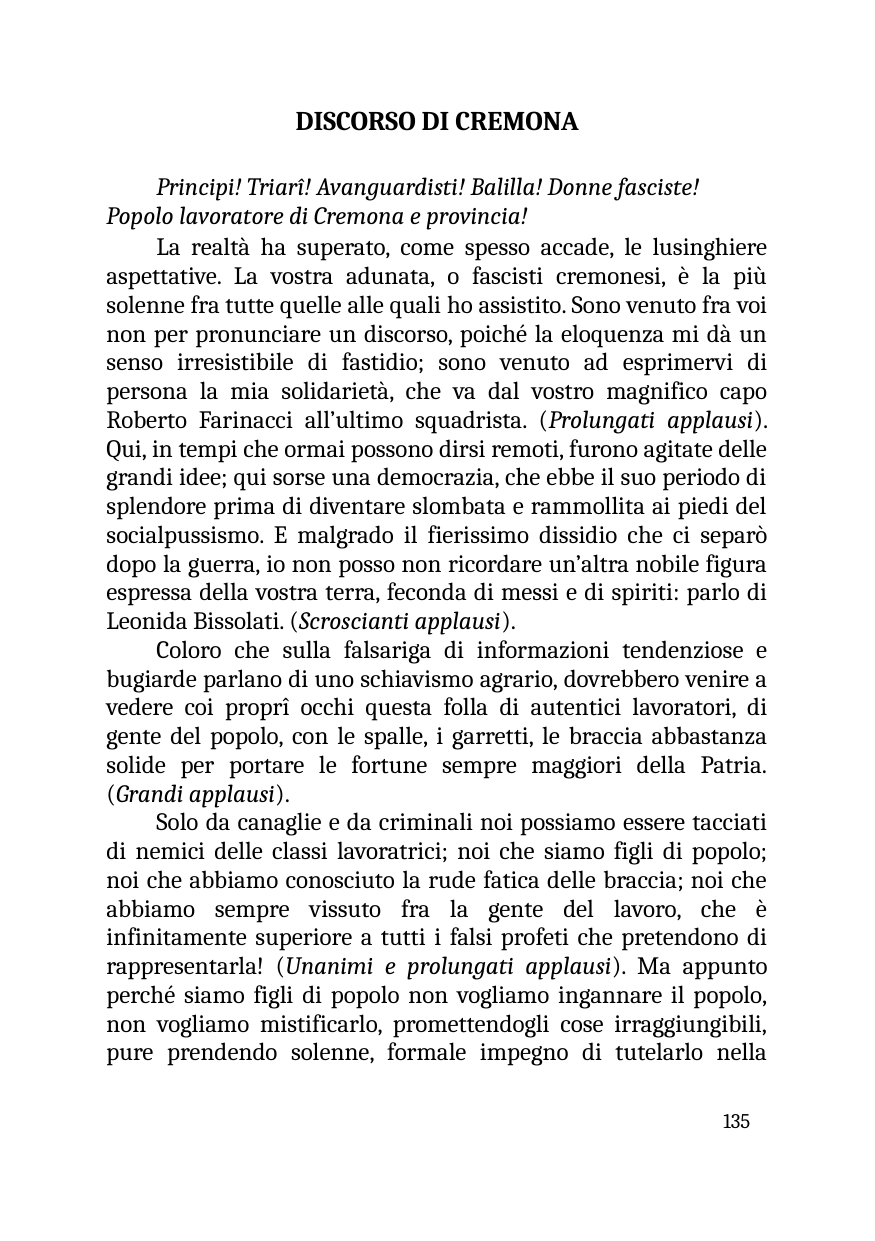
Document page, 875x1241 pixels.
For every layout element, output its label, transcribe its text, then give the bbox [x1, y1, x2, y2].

text Principi! Triarî! Avanguardisti! Balilla! Donne fasciste! Popolo lavoratore di Cremona e provincia! [106, 173, 768, 230]
subtitle DISCORSO DI CREMONA [106, 106, 768, 137]
text La realtà ha superato, come spesso accade, le lusinghiere aspettative. La vostra adunata, o fascisti cremonesi, è la più solenne fra tutte quelle alle quali ho assistito. Sono venuto fra voi non per pronunciare un discorso, poiché la eloquenza mi dà un senso irresistibile di fastidio; sono venuto ad esprimervi di persona la mia solidarietà, che va dal vostro magnifico capo Roberto Farinacci all’ultimo squadrista. (Prolungati applausi). Qui, in tempi che ormai possono dirsi remoti, furono agitate delle grandi idee; qui sorse una democrazia, che ebbe il suo periodo di splendore prima di diventare slombata e rammollita ai piedi del socialpussismo. E malgrado il fierissimo dissidio che ci separò dopo la guerra, io non posso non ricordare un’altra nobile figura espressa della vostra terra, feconda di messi e di spiriti: parlo di Leonida Bissolati. (Scroscianti applausi). [106, 233, 768, 636]
text Solo da canaglie e da criminali noi possiamo essere tacciati di nemici delle classi lavoratrici; noi che siamo figli di popolo; noi che abbiamo conosciuto la rude fatica delle braccia; noi che abbiamo sempre vissuto fra la gente del lavoro, che è infinitamente superiore a tutti i falsi profeti che pretendono di rappresentarla! (Unanimi e prolungati applausi). Ma appunto perché siamo figli di popolo non vogliamo ingannare il popolo, non vogliamo mistificarlo, promettendogli cose irraggiungibili, pure prendendo solenne, formale impegno di tutelarlo nella [106, 808, 768, 1067]
text Coloro che sulla falsariga di informazioni tendenziose e bugiarde parlano di uno schiavismo agrario, dovrebbero venire a vedere coi proprî occhi questa folla di autentici lavoratori, di gente del popolo, con le spalle, i garretti, le braccia abbastanza solide per portare le fortune sempre maggiori della Patria. (Grandi applausi). [106, 636, 768, 808]
